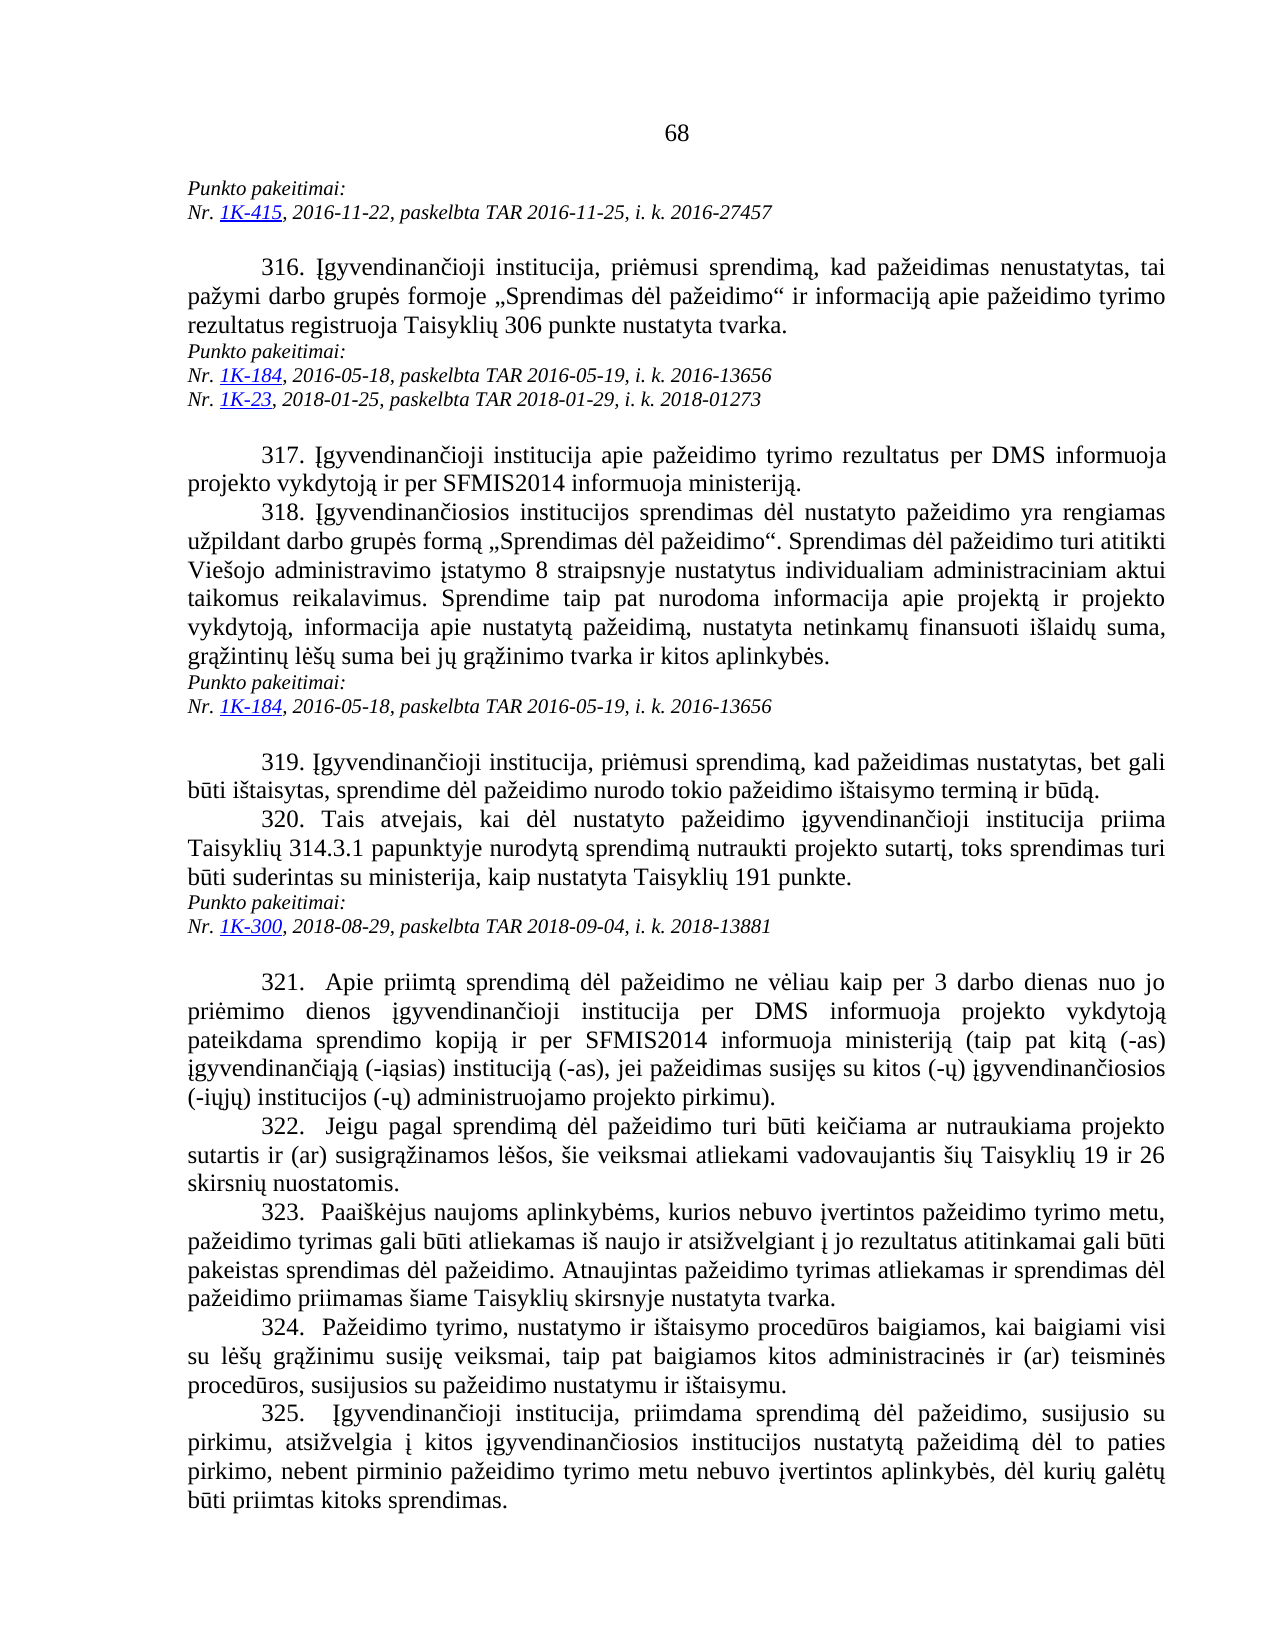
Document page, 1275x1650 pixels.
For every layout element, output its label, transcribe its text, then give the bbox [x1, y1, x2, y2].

text 319. Įgyvendinančioji institucija, priėmusi sprendimą, kad pažeidimas nustatytas, bet gali būti ištaisytas, sprendime dėl pažeidimo nurodo tokio pažeidimo ištaisymo terminą ir būdą. [187, 747, 1167, 804]
text 321. Apie priimtą sprendimą dėl pažeidimo ne vėliau kaip per 3 darbo dienas nuo jo priėmimo dienos įgyvendinančioji institucija per DMS informuoja projekto vykdytoją pateikdama sprendimo kopiją ir per SFMIS2014 informuoja ministeriją (taip pat kitą (-as) įgyvendinančiąją (-iąsias) instituciją (-as), jei pažeidimas susijęs su kitos (-ų) įgyvendinančiosios (-iųjų) institucijos (-ų) administruojamo projekto pirkimu). [187, 967, 1167, 1111]
text Nr. 1K-415, 2016-11-22, paskelbta TAR 2016-11-25, i. k. 2016-27457 [187, 200, 1167, 224]
text 316. Įgyvendinančioji institucija, priėmusi sprendimą, kad pažeidimas nenustatytas, tai pažymi darbo grupės formoje „Sprendimas dėl pažeidimo“ ir informaciją apie pažeidimo tyrimo rezultatus registruoja Taisyklių 306 punkte nustatyta tvarka. [187, 252, 1167, 339]
text Punkto pakeitimai: [187, 339, 1167, 363]
text Punkto pakeitimai: [187, 890, 1167, 914]
text 324. Pažeidimo tyrimo, nustatymo ir ištaisymo procedūros baigiamos, kai baigiami visi su lėšų grąžinimu susiję veiksmai, taip pat baigiamos kitos administracinės ir (ar) teisminės procedūros, susijusios su pažeidimo nustatymu ir ištaisymu. [187, 1312, 1167, 1398]
text 320. Tais atvejais, kai dėl nustatyto pažeidimo įgyvendinančioji institucija priima Taisyklių 314.3.1 papunktyje nurodytą sprendimą nutraukti projekto sutartį, toks sprendimas turi būti suderintas su ministerija, kaip nustatyta Taisyklių 191 punkte. [187, 804, 1167, 890]
text Punkto pakeitimai: [187, 670, 1167, 694]
text Punkto pakeitimai: [187, 176, 1167, 200]
text Nr. 1K-184, 2016-05-18, paskelbta TAR 2016-05-19, i. k. 2016-13656 [187, 363, 1167, 387]
text Nr. 1K-23, 2018-01-25, paskelbta TAR 2018-01-29, i. k. 2018-01273 [187, 387, 1167, 411]
text 325. Įgyvendinančioji institucija, priimdama sprendimą dėl pažeidimo, susijusio su pirkimu, atsižvelgia į kitos įgyvendinančiosios institucijos nustatytą pažeidimą dėl to paties pirkimo, nebent pirminio pažeidimo tyrimo metu nebuvo įvertintos aplinkybės, dėl kurių galėtų būti priimtas kitoks sprendimas. [187, 1398, 1167, 1513]
text 323. Paaiškėjus naujoms aplinkybėms, kurios nebuvo įvertintos pažeidimo tyrimo metu, pažeidimo tyrimas gali būti atliekamas iš naujo ir atsižvelgiant į jo rezultatus atitinkamai gali būti pakeistas sprendimas dėl pažeidimo. Atnaujintas pažeidimo tyrimas atliekamas ir sprendimas dėl pažeidimo priimamas šiame Taisyklių skirsnyje nustatyta tvarka. [187, 1197, 1167, 1312]
text 317. Įgyvendinančioji institucija apie pažeidimo tyrimo rezultatus per DMS informuoja projekto vykdytoją ir per SFMIS2014 informuoja ministeriją. [187, 440, 1167, 497]
text 322. Jeigu pagal sprendimą dėl pažeidimo turi būti keičiama ar nutraukiama projekto sutartis ir (ar) susigrąžinamos lėšos, šie veiksmai atliekami vadovaujantis šių Taisyklių 19 ir 26 skirsnių nuostatomis. [187, 1111, 1167, 1197]
text 318. Įgyvendinančiosios institucijos sprendimas dėl nustatyto pažeidimo yra rengiamas užpildant darbo grupės formą „Sprendimas dėl pažeidimo“. Sprendimas dėl pažeidimo turi atitikti Viešojo administravimo įstatymo 8 straipsnyje nustatytus individualiam administraciniam aktui taikomus reikalavimus. Sprendime taip pat nurodoma informacija apie projektą ir projekto vykdytoją, informacija apie nustatytą pažeidimą, nustatyta netinkamų finansuoti išlaidų suma, grąžintinų lėšų suma bei jų grąžinimo tvarka ir kitos aplinkybės. [187, 497, 1167, 670]
text Nr. 1K-184, 2016-05-18, paskelbta TAR 2016-05-19, i. k. 2016-13656 [187, 694, 1167, 718]
text Nr. 1K-300, 2018-08-29, paskelbta TAR 2018-09-04, i. k. 2018-13881 [187, 914, 1167, 938]
